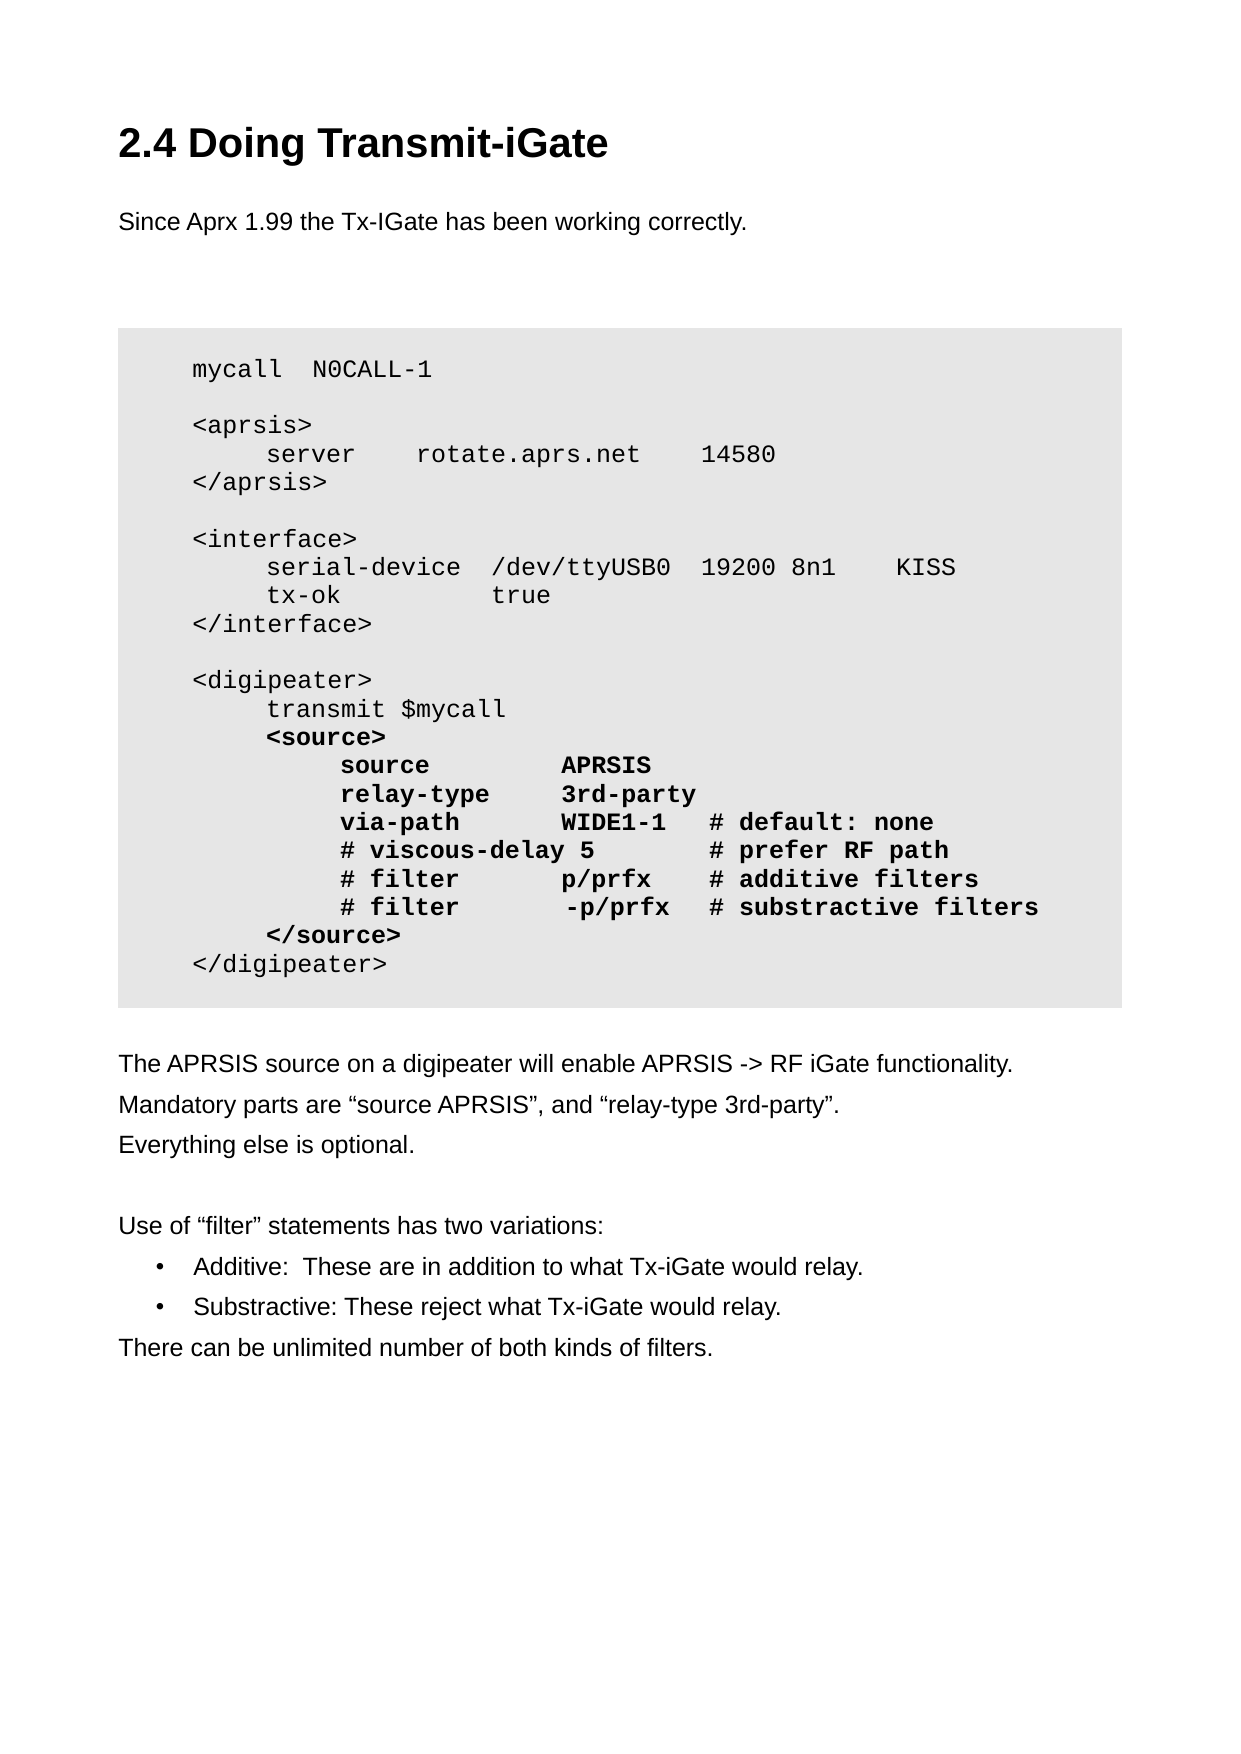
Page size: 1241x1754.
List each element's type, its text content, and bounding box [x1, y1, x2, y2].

text Since Aprx 1.99 the Tx-IGate has been working correctly. [118, 207, 1122, 235]
text tx-ok true [118, 583, 1122, 611]
text </interface> [118, 611, 1122, 640]
text serial-device /dev/ttyUSB0 19200 8n1 KISS [118, 555, 1122, 583]
text <interface> [118, 526, 1122, 555]
text </aprsis> [118, 470, 1122, 498]
text </digipeater> [118, 951, 1122, 980]
list Substractive: These reject what Tx-iGate would relay. [156, 1292, 1122, 1321]
list Additive: These are in addition to what Tx-iGate would relay. [156, 1252, 1122, 1281]
subtitle Doing Transmit-iGate [118, 118, 1122, 166]
text The APRSIS source on a digipeater will enable APRSIS -> RF iGate functionality. [118, 1049, 1122, 1078]
text </source> [118, 923, 1122, 951]
text Everything else is optional. [118, 1130, 1122, 1159]
text server rotate.aprs.net 14580 [118, 441, 1122, 470]
text <source> [118, 725, 1122, 753]
text # viscous-delay 5 # prefer RF path [118, 838, 1122, 866]
text <aprsis> [118, 413, 1122, 441]
text relay-type 3rd-party [118, 781, 1122, 810]
text transmit $mycall [118, 696, 1122, 725]
text via-path WIDE1-1 # default: none [118, 810, 1122, 838]
text source APRSIS [118, 753, 1122, 781]
text # filter -p/prfx # substractive filters [118, 895, 1122, 923]
text mycall N0CALL-1 [118, 356, 1122, 385]
text Mandatory parts are “source APRSIS”, and “relay-type 3rd-party”. [118, 1089, 1122, 1118]
text There can be unlimited number of both kinds of filters. [118, 1333, 1122, 1362]
text Use of “filter” statements has two variations: [118, 1211, 1122, 1240]
text <digipeater> [118, 668, 1122, 696]
text # filter p/prfx # additive filters [118, 866, 1122, 895]
